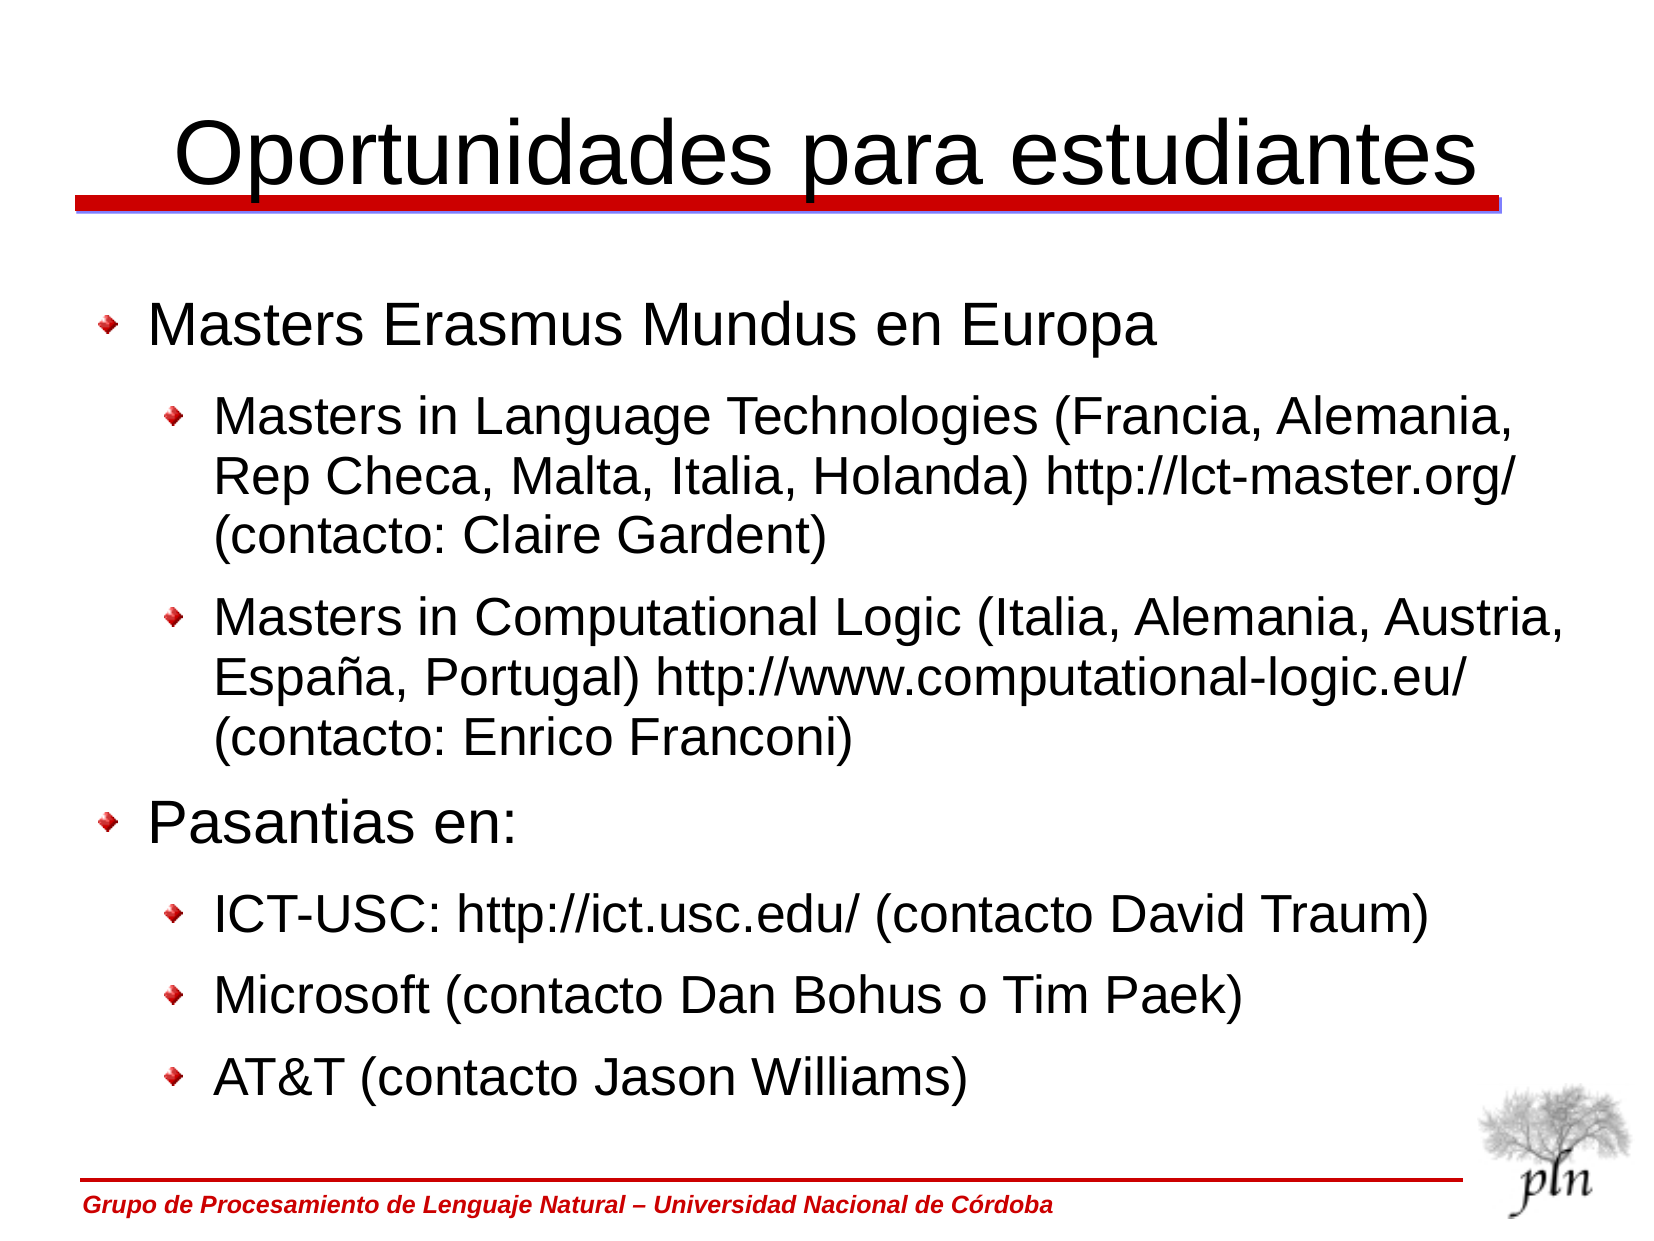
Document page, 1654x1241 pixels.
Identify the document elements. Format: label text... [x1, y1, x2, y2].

picture [1477, 1083, 1635, 1219]
title Oportunidades para estudiantes [82, 56, 1571, 250]
list Masters Erasmus Mundus en Europa Masters in Language Technologies (Francia, Alemania, Rep Checa, Malta, Italia, Holanda) http://lct-master.org/ (contacto: Claire Gardent) Masters in Computational Logic (Italia, Alemania, Austria, España, Portugal) http://www.computational-logic.eu/ (contacto: Enrico Franconi) Pasantias en: ICT-USC: http://ict.usc.edu/ (contacto David Traum) Microsoft (contacto Dan Bohus o Tim Paek) AT&T (contacto Jason Williams) [82, 290, 1571, 1109]
